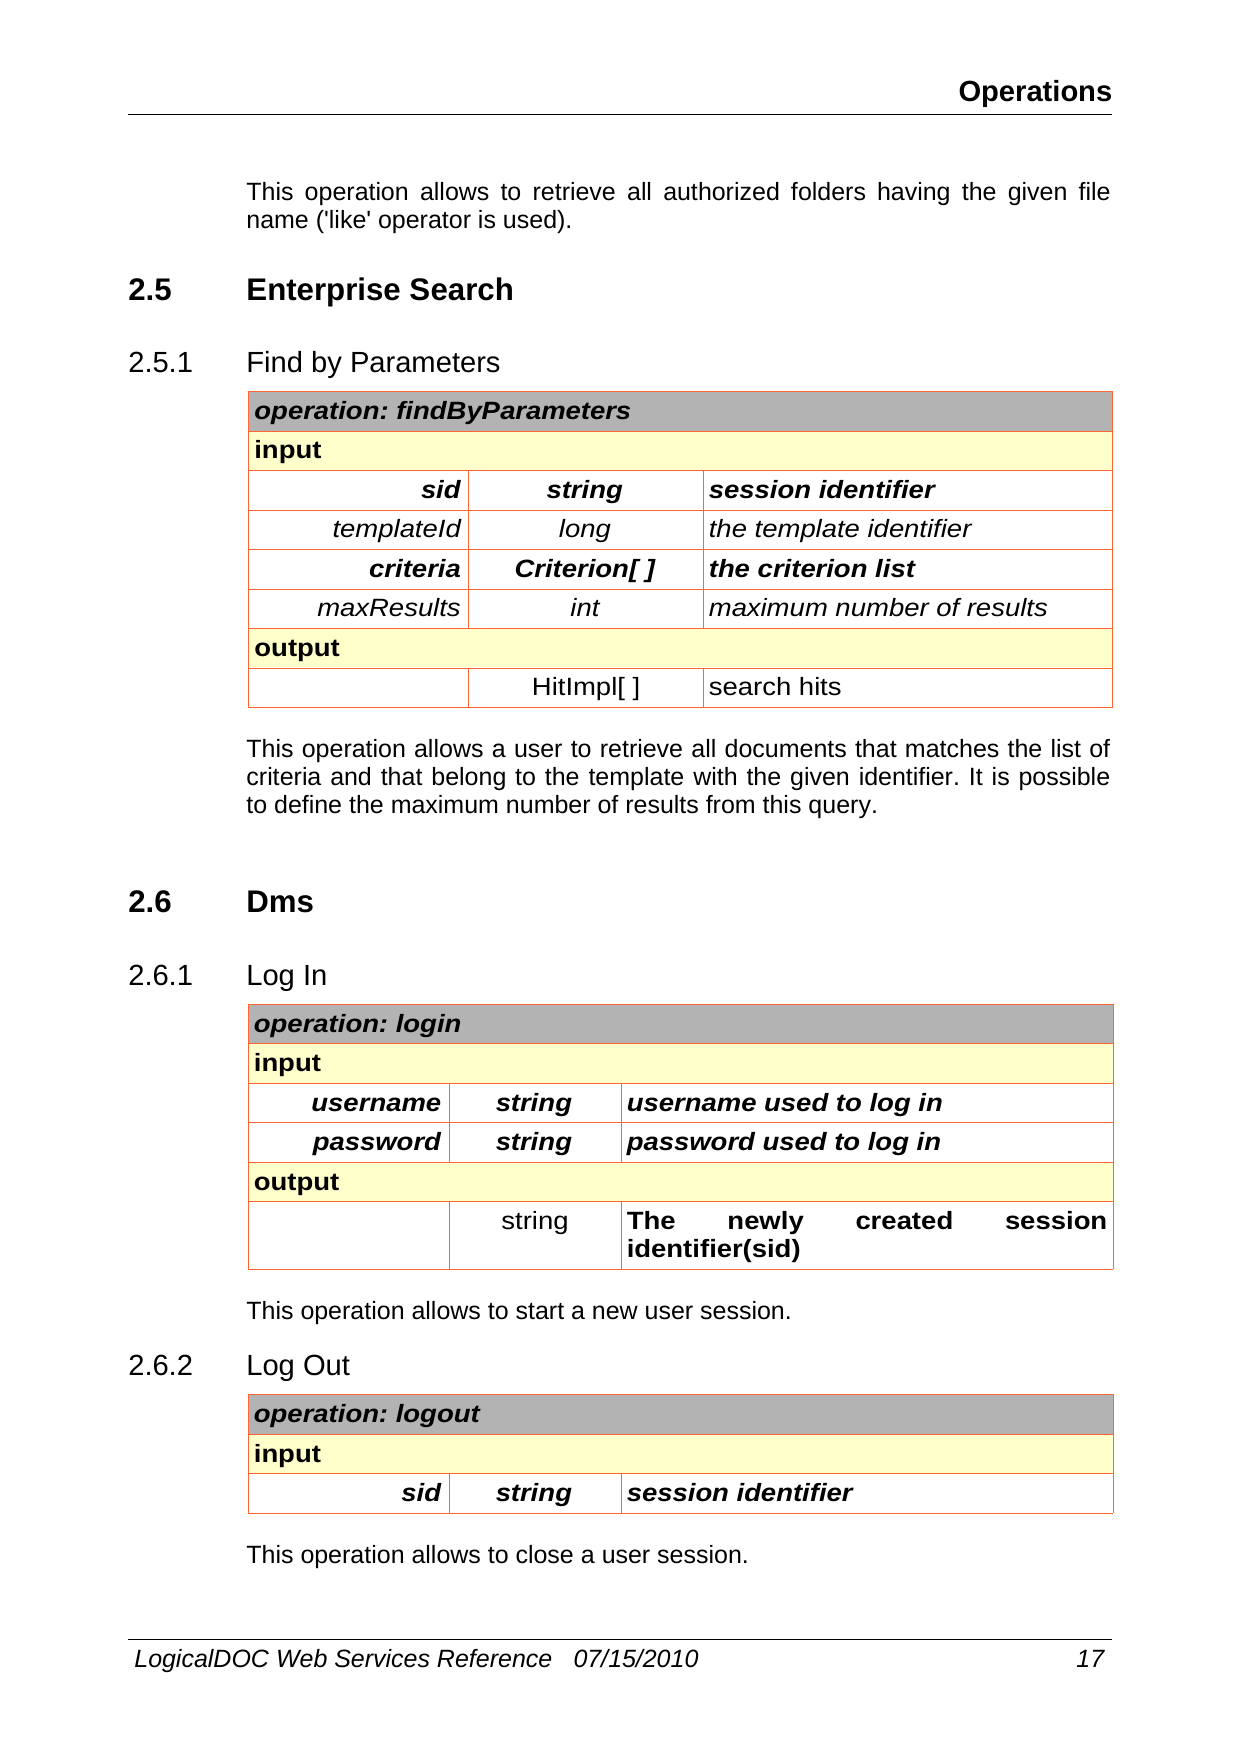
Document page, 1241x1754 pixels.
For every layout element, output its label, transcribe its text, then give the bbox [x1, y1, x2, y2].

table_cell [249, 669, 468, 707]
table_cell criteria [249, 550, 468, 588]
table_header operation: logout [249, 1395, 1113, 1434]
table_cell username [249, 1084, 449, 1122]
table_cell password [249, 1123, 449, 1162]
subtitle Log Out [128, 1349, 1112, 1382]
table_cell the template identifier [704, 511, 1112, 549]
table_cell long [469, 511, 703, 549]
table_cell string [450, 1084, 621, 1122]
text This operation allows to close a user session. [246, 1541, 1112, 1569]
table_cell input [249, 1044, 1113, 1083]
table_cell HitImpl[ ] [469, 669, 703, 707]
table_cell output [249, 1163, 1113, 1201]
table_cell password used to log in [622, 1123, 1113, 1162]
subtitle Find by Parameters [128, 346, 1112, 379]
table_cell [249, 1202, 449, 1269]
text This operation allows to start a new user session. [246, 1297, 1112, 1324]
table_cell sid [249, 471, 468, 509]
subtitle Dms [128, 884, 1112, 919]
table_cell Criterion[ ] [469, 550, 703, 588]
table_cell maxResults [249, 590, 468, 628]
table_cell templateId [249, 511, 468, 549]
table_cell int [469, 590, 703, 628]
table_cell string [450, 1123, 621, 1162]
text This operation allows a user to retrieve all documents that matches the list of criteria and that belong to the template with the given identifier. It is possible to define the maximum number of results from this query. [246, 735, 1112, 819]
table_header operation: login [249, 1005, 1113, 1043]
table_cell output [249, 629, 1112, 667]
table_header operation: findByParameters [249, 392, 1112, 431]
subtitle Log In [128, 959, 1112, 991]
table_cell input [249, 1435, 1113, 1473]
table_cell session identifier [704, 471, 1112, 509]
table_cell string [469, 471, 703, 509]
table_cell username used to log in [622, 1084, 1113, 1122]
table_cell maximum number of results [704, 590, 1112, 628]
table_cell the criterion list [704, 550, 1112, 588]
subtitle Enterprise Search [128, 272, 1112, 306]
text This operation allows to retrieve all authorized folders having the given file name ('like' operator is used). [246, 178, 1112, 234]
table_cell string [450, 1474, 621, 1513]
table_cell search hits [704, 669, 1112, 707]
table_cell string [450, 1202, 621, 1269]
table_cell session identifier [622, 1474, 1113, 1513]
table_cell The newly created session identifier(sid) [622, 1202, 1113, 1269]
table_cell input [249, 432, 1112, 470]
table_cell sid [249, 1474, 449, 1513]
